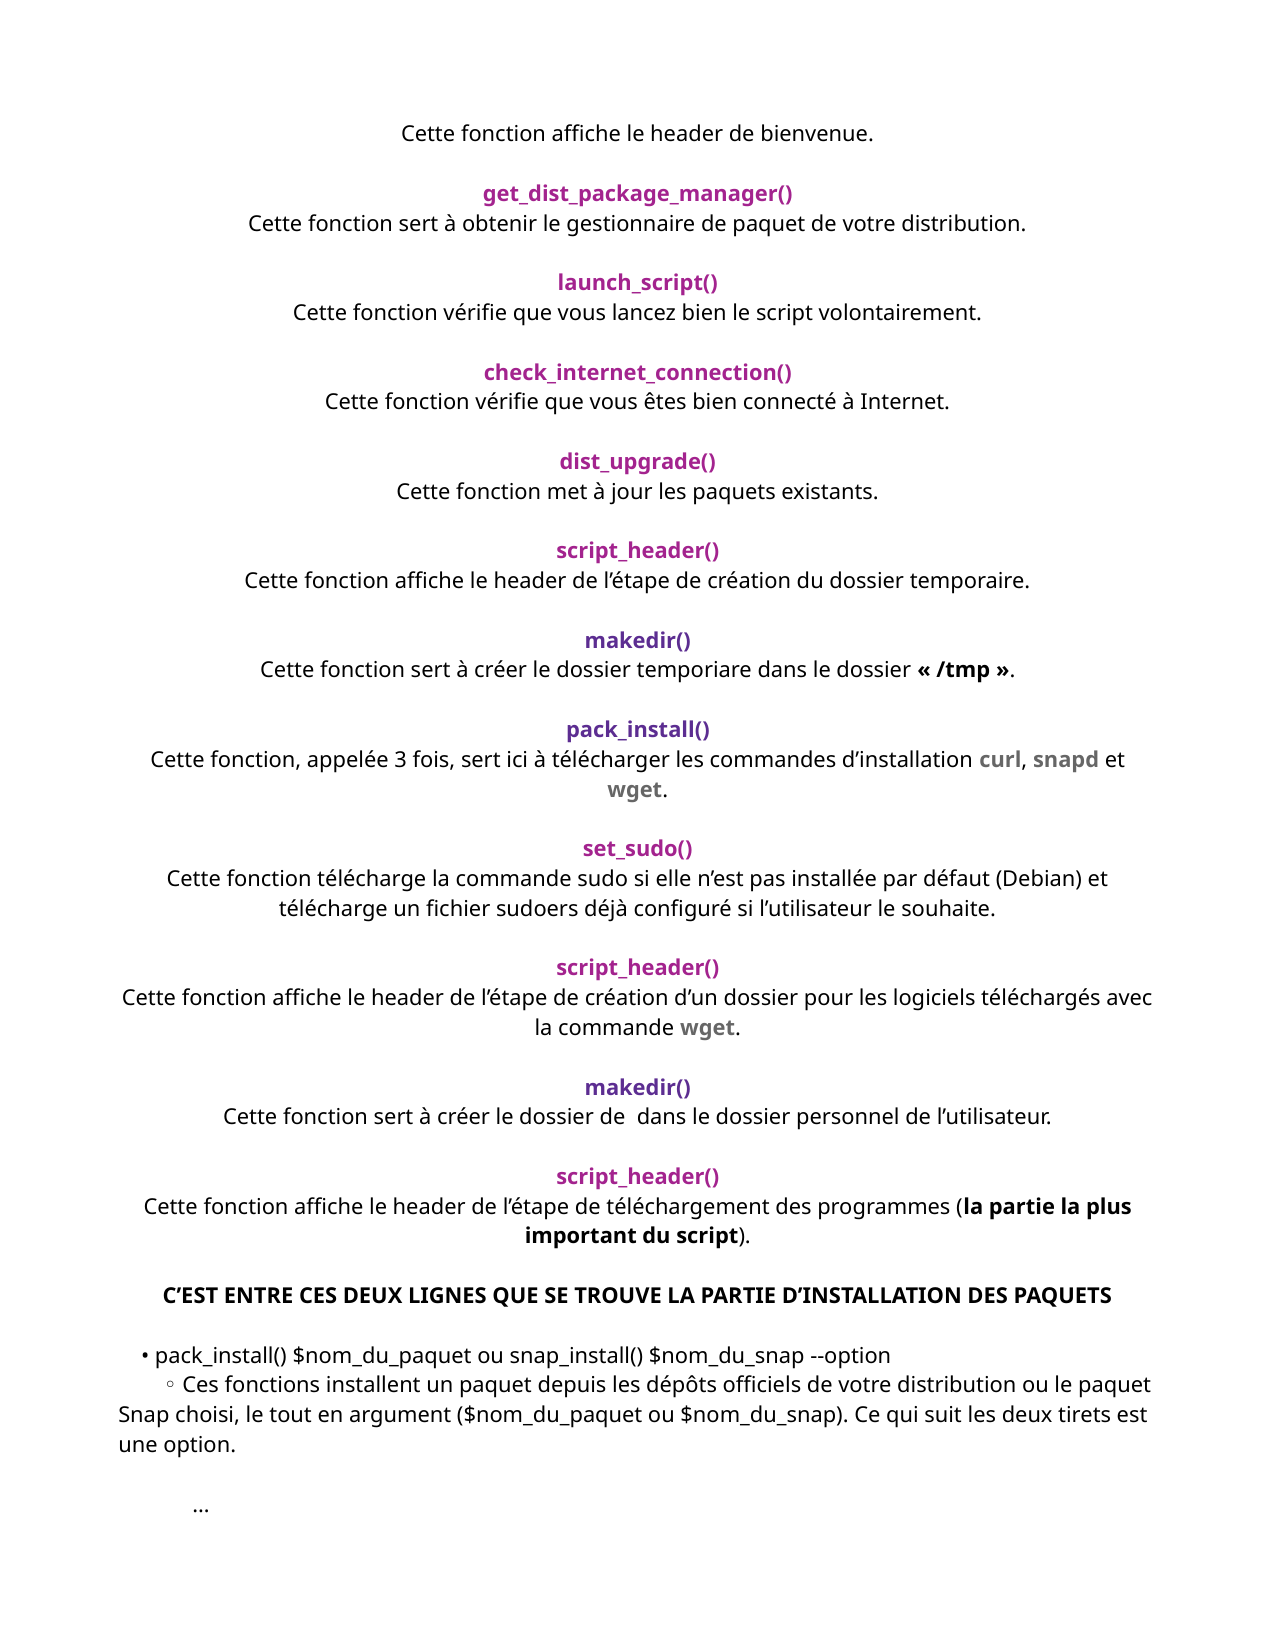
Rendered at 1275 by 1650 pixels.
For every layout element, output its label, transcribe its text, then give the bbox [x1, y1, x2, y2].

text Cette fonction affiche le header de l’étape de création du dossier temporaire. [118, 565, 1157, 595]
text … [118, 1488, 1157, 1518]
text Cette fonction sert à obtenir le gestionnaire de paquet de votre distribution. [118, 207, 1157, 237]
text C’EST ENTRE CES DEUX LIGNES QUE SE TROUVE LA PARTIE D’INSTALLATION DES PAQUETS [118, 1280, 1157, 1310]
text makedir() [118, 1071, 1157, 1101]
text dist_upgrade() [118, 446, 1157, 476]
text Cette fonction sert à créer le dossier temporiare dans le dossier « /tmp ». [118, 654, 1157, 684]
text script_header() [118, 1161, 1157, 1191]
text set_sudo() [118, 833, 1157, 863]
text Cette fonction affiche le header de l’étape de création d’un dossier pour les logiciels téléchargés avec la commande wget. [118, 982, 1157, 1042]
text Cette fonction vérifie que vous lancez bien le script volontairement. [118, 297, 1157, 327]
text makedir() [118, 624, 1157, 654]
text Cette fonction affiche le header de l’étape de téléchargement des programmes (la partie la plus important du script). [118, 1191, 1157, 1250]
text launch_script() [118, 267, 1157, 297]
text ◦ Ces fonctions installent un paquet depuis les dépôts officiels de votre distribution ou le paquet Snap choisi, le tout en argument ($nom_du_paquet ou $nom_du_snap). Ce qui suit les deux tirets est une option. [118, 1369, 1157, 1459]
text pack_install() [118, 714, 1157, 744]
text Cette fonction sert à créer le dossier de dans le dossier personnel de l’utilisateur. [118, 1101, 1157, 1131]
text Cette fonction vérifie que vous êtes bien connecté à Internet. [118, 386, 1157, 416]
text script_header() [118, 952, 1157, 982]
text check_internet_connection() [118, 356, 1157, 386]
text Cette fonction affiche le header de bienvenue. [118, 118, 1157, 148]
text Cette fonction, appelée 3 fois, sert ici à télécharger les commandes d’installation curl, snapd et wget. [118, 744, 1157, 803]
text Cette fonction met à jour les paquets existants. [118, 476, 1157, 505]
text • pack_install() $nom_du_paquet ou snap_install() $nom_du_snap --option [118, 1339, 1157, 1369]
text script_header() [118, 535, 1157, 565]
text Cette fonction télécharge la commande sudo si elle n’est pas installée par défaut (Debian) et télécharge un fichier sudoers déjà configuré si l’utilisateur le souhaite. [118, 863, 1157, 922]
text get_dist_package_manager() [118, 178, 1157, 207]
